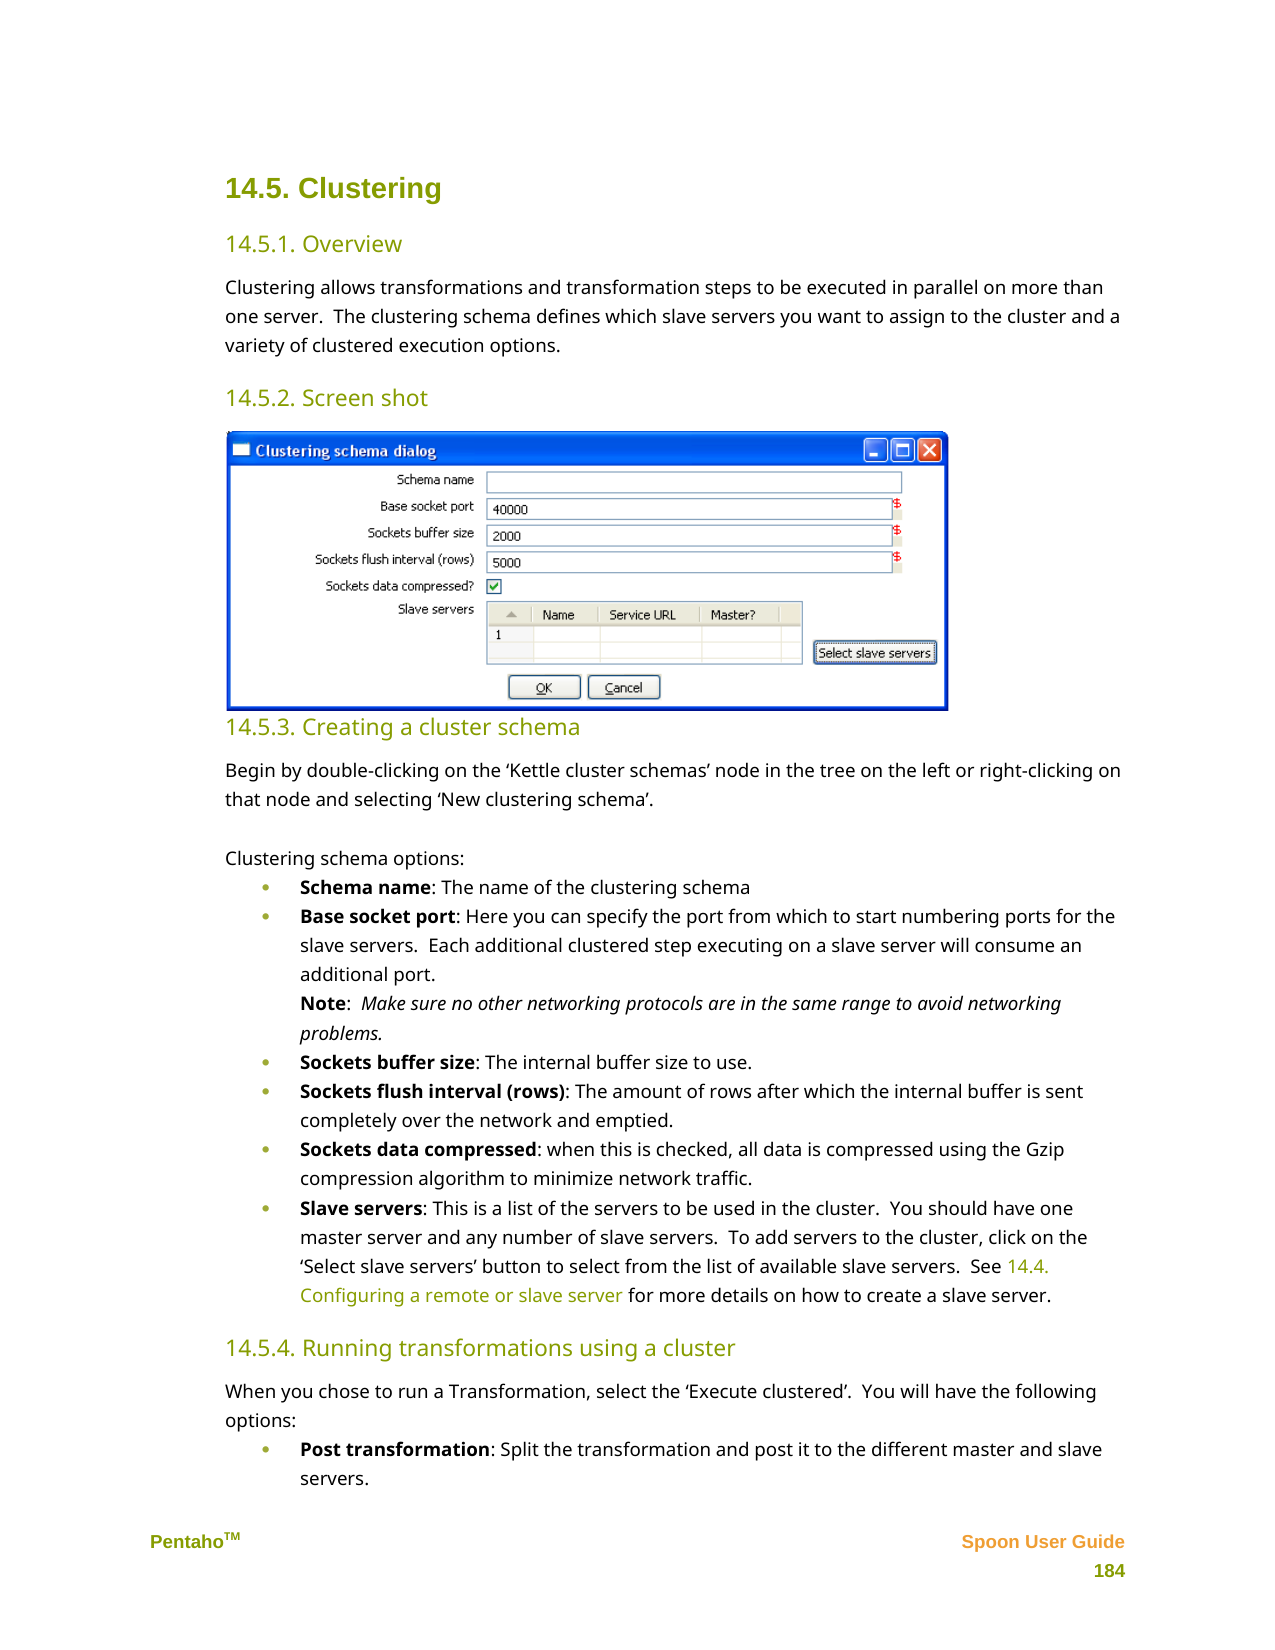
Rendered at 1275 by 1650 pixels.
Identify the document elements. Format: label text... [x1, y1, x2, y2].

picture [226, 431, 949, 711]
list Base socket port: Here you can specify the port from which to start numbering ports for the slave servers. Each additional clustered step executing on a slave server will consume an additional port. [262, 900, 1125, 987]
list Sockets flush interval (rows): The amount of rows after which the internal buffer is sent completely over the network and emptied. [262, 1075, 1125, 1133]
subtitle 14.5.3. Creating a cluster schema [225, 711, 1125, 742]
text Clustering allows transformations and transformation steps to be executed in parallel on more than one server. The clustering schema defines which slave servers you want to assign to the cluster and a variety of clustered execution options. [225, 271, 1125, 358]
text Note: Make sure no other networking protocols are in the same range to avoid networking problems. [300, 987, 1125, 1046]
subtitle 14.5.2. Screen shot [225, 383, 1125, 412]
subtitle 14.5.1. Overview [225, 229, 1125, 258]
text Clustering schema options: [225, 842, 1125, 871]
subtitle 14.5. Clustering [225, 175, 1125, 204]
list Sockets data compressed: when this is checked, all data is compressed using the Gzip compression algorithm to minimize network traffic. [262, 1133, 1125, 1192]
text When you chose to run a Transformation, select the ‘Execute clustered’. You will have the following options: [225, 1375, 1125, 1433]
list Sockets buffer size: The internal buffer size to use. [262, 1046, 1125, 1075]
text Begin by double-clicking on the ‘Kettle cluster schemas’ node in the tree on the left or right-clicking on that node and selecting ‘New clustering schema’. [225, 754, 1125, 812]
list Slave servers: This is a list of the servers to be used in the cluster. You should have one master server and any number of slave servers. To add servers to the cluster, click on the ‘Select slave servers’ button to select from the list of available slave servers. See 14.4. Configuring a remote or slave server for more details on how to create a slave server. [262, 1192, 1125, 1308]
list Post transformation: Split the transformation and post it to the different master and slave servers. [262, 1433, 1125, 1492]
subtitle 14.5.4. Running transformations using a cluster [225, 1333, 1125, 1362]
list Schema name: The name of the clustering schema [262, 871, 1125, 900]
